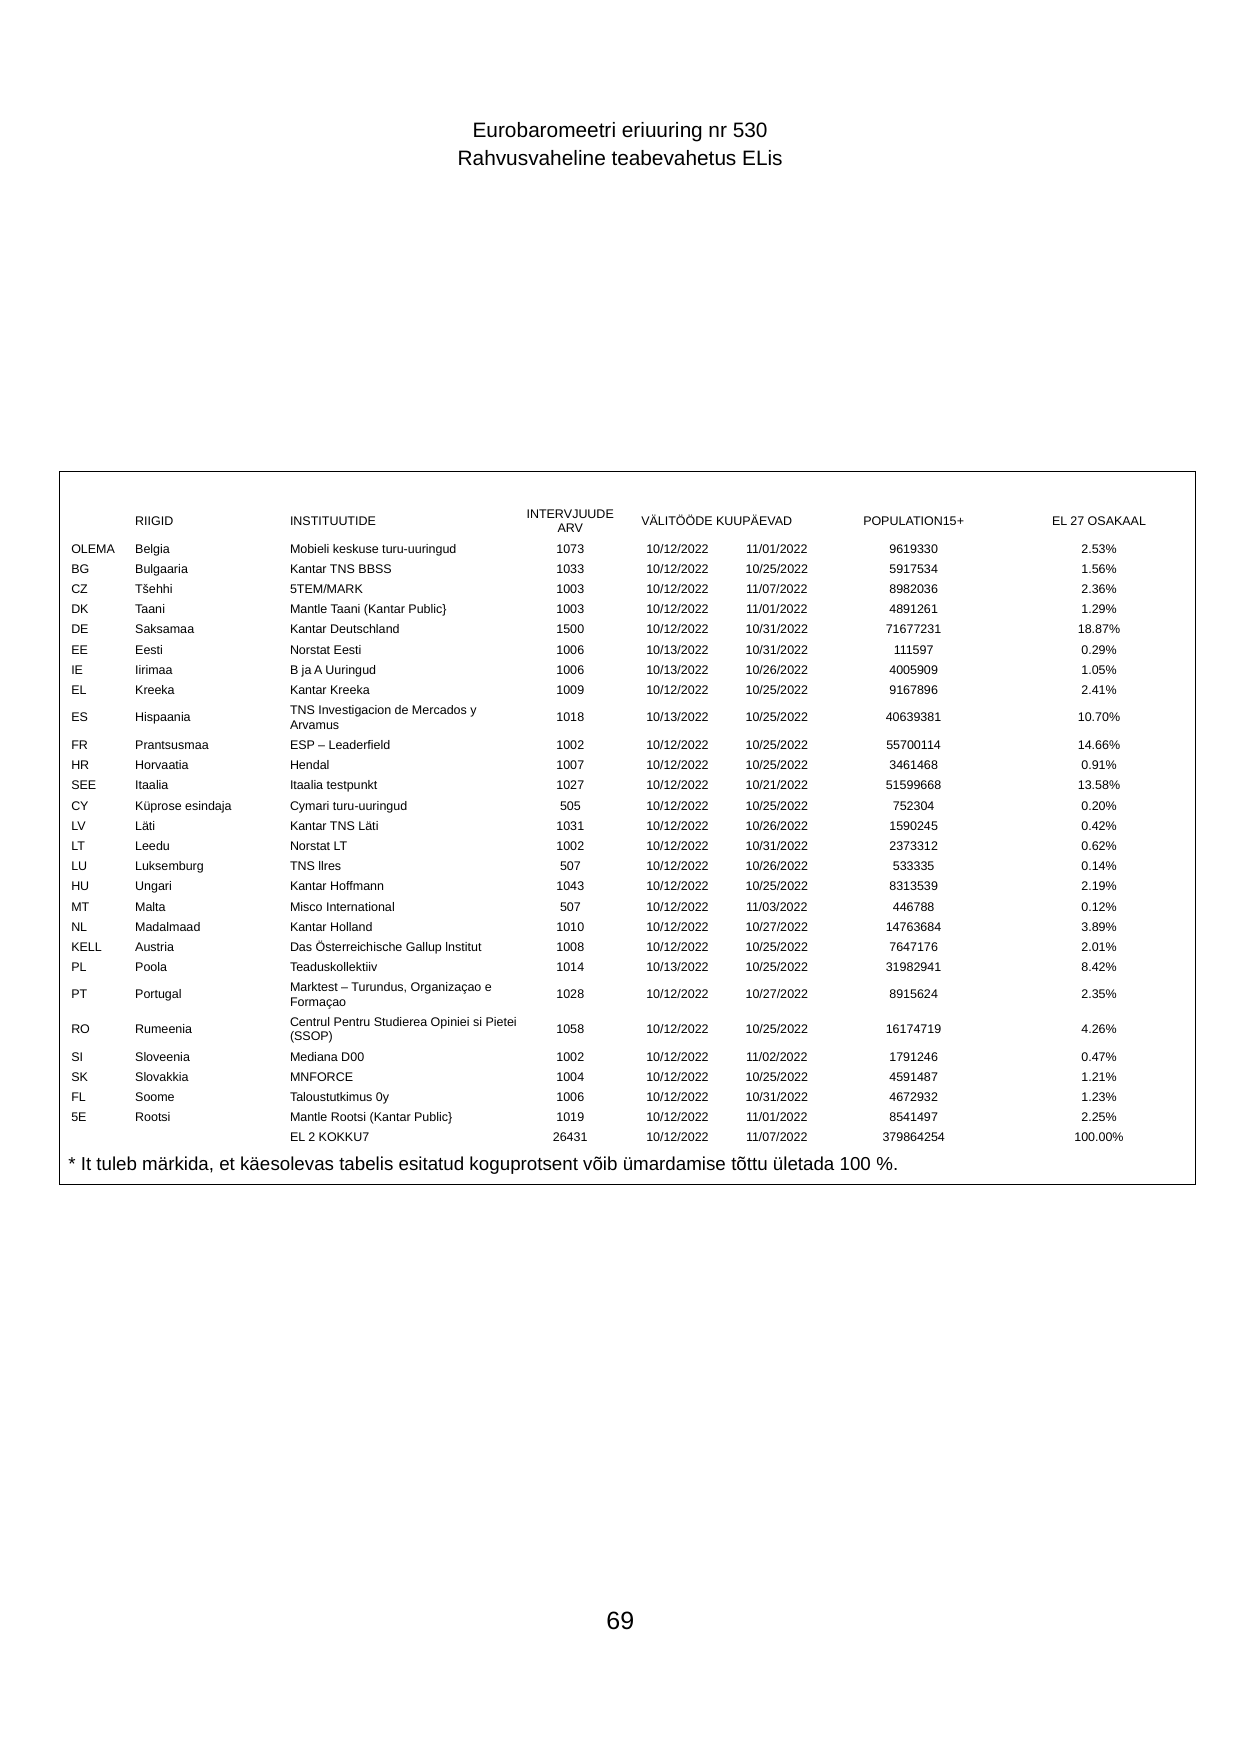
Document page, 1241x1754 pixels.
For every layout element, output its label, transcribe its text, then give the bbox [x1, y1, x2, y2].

table_cell 1006 [523, 660, 617, 680]
table_cell 12/10/2022 [617, 937, 737, 957]
table_cell Poola [132, 957, 287, 977]
table_cell 25/10/2022 [737, 755, 816, 775]
table_header INTERVJUUDE ARV [523, 504, 617, 538]
table_cell 3,89% [1011, 916, 1187, 937]
table_cell 12/10/2022 [617, 1012, 737, 1046]
table_cell 2,19% [1011, 876, 1187, 896]
table_cell 1791246 [816, 1046, 1011, 1066]
table_cell Kantar TNS BBSS [287, 559, 523, 579]
table_cell 01/11/2022 [737, 538, 816, 558]
table_cell 25/10/2022 [737, 1012, 816, 1046]
table_cell Läti [132, 815, 287, 836]
table_cell 26431 [523, 1127, 617, 1147]
table_cell KELL [68, 937, 132, 957]
table_cell Teaduskollektiiv [287, 957, 523, 977]
table_cell 1002 [523, 1046, 617, 1066]
table_cell Taloustutkimus 0y [287, 1087, 523, 1107]
table_cell 12/10/2022 [617, 579, 737, 599]
table_cell 0,91% [1011, 755, 1187, 775]
table_cell 8541497 [816, 1107, 1011, 1127]
table_cell 55700114 [816, 735, 1011, 755]
table_cell 13/10/2022 [617, 660, 737, 680]
table_cell Das Österreichische Gallup lnstitut [287, 937, 523, 957]
table_cell 26/10/2022 [737, 660, 816, 680]
table_cell 25/10/2022 [737, 735, 816, 755]
text * It tuleb märkida, et käesolevas tabelis esitatud koguprotsent võib ümardamise tõttu ületada 100 %. [68, 1153, 1187, 1175]
table_cell 752304 [816, 795, 1011, 815]
table_cell Kantar Holland [287, 916, 523, 937]
table_header POPULATION15+ [816, 504, 1011, 538]
table_cell 51599668 [816, 775, 1011, 795]
table_cell EE [68, 639, 132, 659]
table_cell 1002 [523, 735, 617, 755]
table_cell 505 [523, 795, 617, 815]
table_cell Ungari [132, 876, 287, 896]
table_cell 12/10/2022 [617, 977, 737, 1012]
table_cell ESP – Leaderﬁeld [287, 735, 523, 755]
table_cell B ja A Uuringud [287, 660, 523, 680]
table_cell 2,53% [1011, 538, 1187, 558]
table_cell ES [68, 700, 132, 734]
table_cell Portugal [132, 977, 287, 1012]
table_cell SI [68, 1046, 132, 1066]
table_cell Iirimaa [132, 660, 287, 680]
table_cell 1006 [523, 639, 617, 659]
table_cell Cymari turu-uuringud [287, 795, 523, 815]
table_cell Slovakkia [132, 1066, 287, 1087]
table_cell 26/10/2022 [737, 856, 816, 876]
table_cell MNFORCE [287, 1066, 523, 1087]
table_cell 12/10/2022 [617, 876, 737, 896]
table_cell 507 [523, 896, 617, 916]
table_cell 1014 [523, 957, 617, 977]
table_cell 1003 [523, 599, 617, 619]
table_cell SK [68, 1066, 132, 1087]
table_cell 2,01% [1011, 937, 1187, 957]
table_cell Hispaania [132, 700, 287, 734]
table_cell 12/10/2022 [617, 1087, 737, 1107]
table_cell 3461468 [816, 755, 1011, 775]
table_cell 100,00% [1011, 1127, 1187, 1147]
table_cell NL [68, 916, 132, 937]
table_header RIIGID [132, 504, 287, 538]
table_cell Madalmaad [132, 916, 287, 937]
table_cell Prantsusmaa [132, 735, 287, 755]
table_cell 13/10/2022 [617, 639, 737, 659]
table_cell Küprose esindaja [132, 795, 287, 815]
table_cell 4005909 [816, 660, 1011, 680]
table_cell 10,70% [1011, 700, 1187, 734]
table_cell Marktest – Turundus, Organizaçao e Formaçao [287, 977, 523, 1012]
table_cell 14,66% [1011, 735, 1187, 755]
table_cell LT [68, 836, 132, 856]
table_cell 31/10/2022 [737, 619, 816, 639]
table_cell Hendal [287, 755, 523, 775]
table_cell 12/10/2022 [617, 836, 737, 856]
table_cell Norstat Eesti [287, 639, 523, 659]
table_cell Mobieli keskuse turu-uuringud [287, 538, 523, 558]
table_cell 2373312 [816, 836, 1011, 856]
table_cell 12/10/2022 [617, 916, 737, 937]
table_cell 2,41% [1011, 680, 1187, 700]
table_cell [68, 1127, 132, 1147]
table_cell 21/10/2022 [737, 775, 816, 795]
table_cell 2,35% [1011, 977, 1187, 1012]
table_cell 8915624 [816, 977, 1011, 1012]
table_cell 12/10/2022 [617, 735, 737, 755]
table_cell 1,05% [1011, 660, 1187, 680]
table_cell 12/10/2022 [617, 680, 737, 700]
table_cell HR [68, 755, 132, 775]
table_cell SEE [68, 775, 132, 795]
table_cell 16174719 [816, 1012, 1011, 1046]
table_cell OLEMA [68, 538, 132, 558]
table_cell 25/10/2022 [737, 876, 816, 896]
table_cell 12/10/2022 [617, 559, 737, 579]
table_header INSTITUUTIDE [287, 504, 523, 538]
table_cell Norstat LT [287, 836, 523, 856]
table_cell Austria [132, 937, 287, 957]
table_cell LV [68, 815, 132, 836]
table_cell 4,26% [1011, 1012, 1187, 1046]
table_cell LU [68, 856, 132, 876]
table_cell Itaalia [132, 775, 287, 795]
table_cell PL [68, 957, 132, 977]
table_cell 12/10/2022 [617, 755, 737, 775]
table_cell HU [68, 876, 132, 896]
table_cell Bulgaaria [132, 559, 287, 579]
table_cell 4591487 [816, 1066, 1011, 1087]
table_cell CY [68, 795, 132, 815]
table_cell DK [68, 599, 132, 619]
table_cell 7647176 [816, 937, 1011, 957]
table_cell 507 [523, 856, 617, 876]
table_cell 4672932 [816, 1087, 1011, 1107]
table_cell 13/10/2022 [617, 957, 737, 977]
table_cell 1009 [523, 680, 617, 700]
table_cell 12/10/2022 [617, 538, 737, 558]
table_header EL 27 OSAKAAL [1011, 504, 1187, 538]
table_cell 31/10/2022 [737, 639, 816, 659]
table_cell 71677231 [816, 619, 1011, 639]
table_cell Tšehhi [132, 579, 287, 599]
table_cell Centrul Pentru Studierea Opiniei si Pietei (SSOP) [287, 1012, 523, 1046]
table_cell 25/10/2022 [737, 1066, 816, 1087]
table_cell 5E [68, 1107, 132, 1127]
table_cell Mediana D00 [287, 1046, 523, 1066]
table_cell 4891261 [816, 599, 1011, 619]
table_cell 12/10/2022 [617, 896, 737, 916]
table_cell 12/10/2022 [617, 1046, 737, 1066]
table_cell Saksamaa [132, 619, 287, 639]
table_cell 1003 [523, 579, 617, 599]
table_cell 5TEM/MARK [287, 579, 523, 599]
table_cell Leedu [132, 836, 287, 856]
table_cell 1027 [523, 775, 617, 795]
table_cell 9619330 [816, 538, 1011, 558]
table_cell 379864254 [816, 1127, 1011, 1147]
table_cell EL [68, 680, 132, 700]
table_cell Rootsi [132, 1107, 287, 1127]
table_cell 18,87% [1011, 619, 1187, 639]
table_cell 2,36% [1011, 579, 1187, 599]
table_cell 14763684 [816, 916, 1011, 937]
table_cell 1002 [523, 836, 617, 856]
table_cell 1004 [523, 1066, 617, 1087]
table_cell 03/11/2022 [737, 896, 816, 916]
table_cell 25/10/2022 [737, 700, 816, 734]
table_cell 12/10/2022 [617, 775, 737, 795]
table_cell 27/10/2022 [737, 916, 816, 937]
table_cell 1007 [523, 755, 617, 775]
table_cell RO [68, 1012, 132, 1046]
table_cell 02/11/2022 [737, 1046, 816, 1066]
table_cell 01/11/2022 [737, 599, 816, 619]
table_cell 0,12% [1011, 896, 1187, 916]
table_cell 8982036 [816, 579, 1011, 599]
table_cell Soome [132, 1087, 287, 1107]
table_cell Rumeenia [132, 1012, 287, 1046]
table_cell Taani [132, 599, 287, 619]
table_cell 1010 [523, 916, 617, 937]
table_cell 1019 [523, 1107, 617, 1127]
table_cell 07/11/2022 [737, 579, 816, 599]
table_cell 1008 [523, 937, 617, 957]
table_cell Eesti [132, 639, 287, 659]
table_cell 25/10/2022 [737, 680, 816, 700]
table_cell 5917534 [816, 559, 1011, 579]
table_cell 25/10/2022 [737, 795, 816, 815]
table_header [68, 504, 132, 538]
table_cell 1590245 [816, 815, 1011, 836]
table_cell 13/10/2022 [617, 700, 737, 734]
table_cell 12/10/2022 [617, 1066, 737, 1087]
table_cell 12/10/2022 [617, 599, 737, 619]
table_cell BG [68, 559, 132, 579]
table_cell 9167896 [816, 680, 1011, 700]
table_cell 1,23% [1011, 1087, 1187, 1107]
table_cell 31/10/2022 [737, 1087, 816, 1107]
table_cell 1006 [523, 1087, 617, 1107]
table_cell 111597 [816, 639, 1011, 659]
table_cell Itaalia testpunkt [287, 775, 523, 795]
table_cell 2,25% [1011, 1107, 1187, 1127]
table_cell Sloveenia [132, 1046, 287, 1066]
table_cell 1018 [523, 700, 617, 734]
table_cell MT [68, 896, 132, 916]
table_cell 0,47% [1011, 1046, 1187, 1066]
table_cell CZ [68, 579, 132, 599]
table_cell 26/10/2022 [737, 815, 816, 836]
table_cell Mantle Rootsi (Kantar Public} [287, 1107, 523, 1127]
table_cell Kantar TNS Läti [287, 815, 523, 836]
table_cell 31982941 [816, 957, 1011, 977]
table_cell 0,42% [1011, 815, 1187, 836]
table_cell FL [68, 1087, 132, 1107]
table_cell 8,42% [1011, 957, 1187, 977]
table_cell [132, 1127, 287, 1147]
table_cell PT [68, 977, 132, 1012]
table_cell Kantar Kreeka [287, 680, 523, 700]
table_cell 8313539 [816, 876, 1011, 896]
table_cell 31/10/2022 [737, 836, 816, 856]
table_cell 12/10/2022 [617, 1127, 737, 1147]
table_cell 446788 [816, 896, 1011, 916]
table_cell 1033 [523, 559, 617, 579]
table_cell 12/10/2022 [617, 1107, 737, 1127]
table_cell Belgia [132, 538, 287, 558]
table_cell 0,62% [1011, 836, 1187, 856]
table_cell DE [68, 619, 132, 639]
table_cell 25/10/2022 [737, 559, 816, 579]
table_cell 12/10/2022 [617, 815, 737, 836]
table_cell 25/10/2022 [737, 957, 816, 977]
table_cell Misco International [287, 896, 523, 916]
table_cell 01/11/2022 [737, 1107, 816, 1127]
table_cell 1073 [523, 538, 617, 558]
table_cell 25/10/2022 [737, 937, 816, 957]
table_cell 1500 [523, 619, 617, 639]
table_cell TNS Investigacion de Mercados y Arvamus [287, 700, 523, 734]
table_cell 0,29% [1011, 639, 1187, 659]
table_header VÄLITÖÖDE KUUPÄEVAD [617, 504, 816, 538]
table_cell Kreeka [132, 680, 287, 700]
table_cell Mantle Taani (Kantar Public} [287, 599, 523, 619]
table_cell 1028 [523, 977, 617, 1012]
table_cell 1,21% [1011, 1066, 1187, 1087]
table_cell 1,56% [1011, 559, 1187, 579]
table_cell 27/10/2022 [737, 977, 816, 1012]
table_cell 12/10/2022 [617, 795, 737, 815]
table_cell 40639381 [816, 700, 1011, 734]
table_cell FR [68, 735, 132, 755]
table_cell 12/10/2022 [617, 856, 737, 876]
table_cell Luksemburg [132, 856, 287, 876]
table_cell Kantar Hoffmann [287, 876, 523, 896]
table_cell 0,14% [1011, 856, 1187, 876]
table_cell EL 2 KOKKU7 [287, 1127, 523, 1147]
table_cell IE [68, 660, 132, 680]
table_cell Horvaatia [132, 755, 287, 775]
table_cell 1058 [523, 1012, 617, 1046]
table_cell 533335 [816, 856, 1011, 876]
table_cell 07/11/2022 [737, 1127, 816, 1147]
table_cell 12/10/2022 [617, 619, 737, 639]
table_cell TNS llres [287, 856, 523, 876]
table_cell 1031 [523, 815, 617, 836]
table_cell 1043 [523, 876, 617, 896]
table_cell 13,58% [1011, 775, 1187, 795]
table_cell Kantar Deutschland [287, 619, 523, 639]
table_cell Malta [132, 896, 287, 916]
table_cell 0,20% [1011, 795, 1187, 815]
table_cell 1,29% [1011, 599, 1187, 619]
